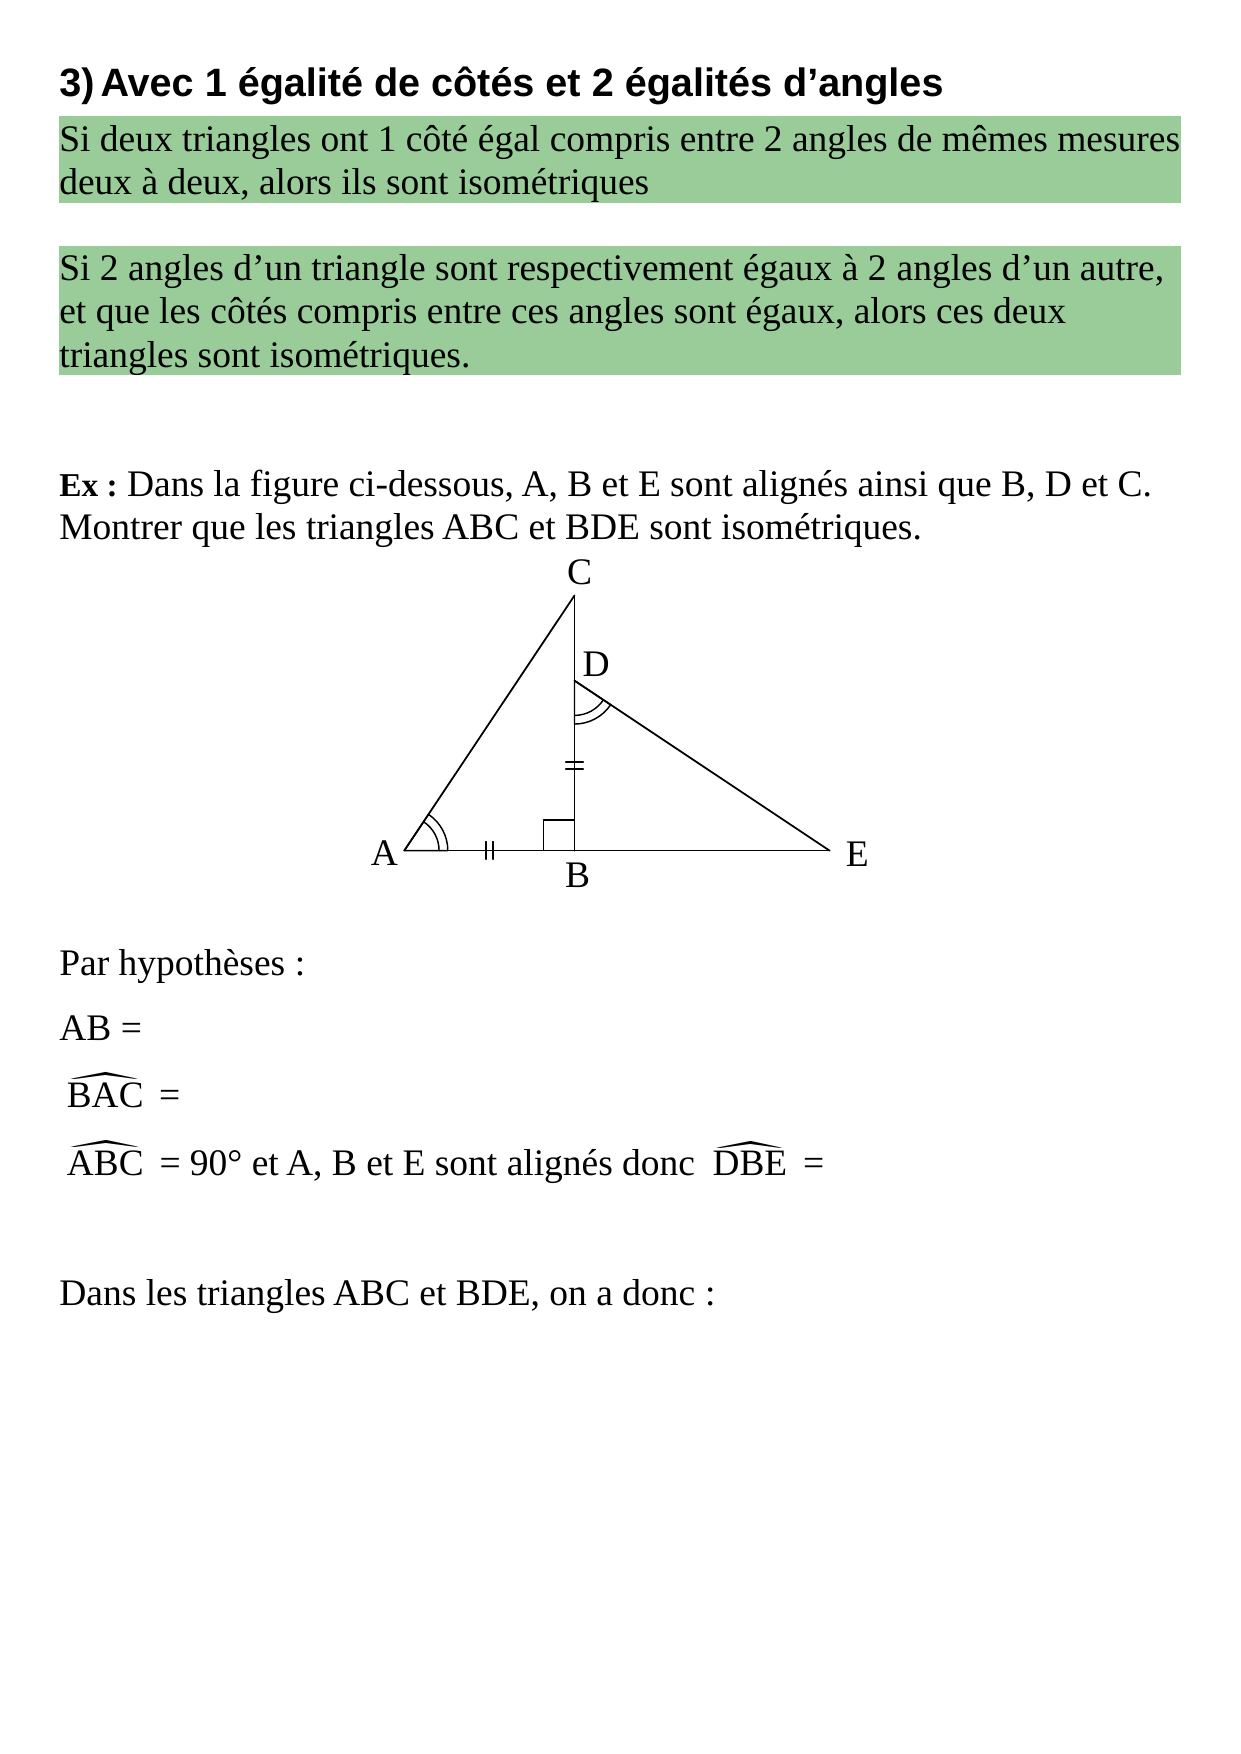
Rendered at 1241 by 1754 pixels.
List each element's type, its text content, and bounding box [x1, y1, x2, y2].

text Ex : Dans la figure ci-dessous, A, B et E sont alignés ainsi que B, D et C. Montrer que les triangles ABC et BDE sont isométriques. [59, 461, 1181, 548]
text Par hypothèses : [59, 940, 1181, 983]
text AB = [59, 1005, 1181, 1048]
text Dans les triangles ABC et BDE, on a donc : [59, 1270, 1181, 1313]
list Avec 1 égalité de côtés et 2 égalités d’angles [59, 59, 1181, 105]
text Si 2 angles d’un triangle sont respectivement égaux à 2 angles d’un autre, et que les côtés compris entre ces angles sont égaux, alors ces deux triangles sont isométriques. [59, 246, 1181, 375]
text = [59, 1070, 1181, 1116]
text Si deux triangles ont 1 côté égal compris entre 2 angles de mêmes mesures deux à deux, alors ils sont isométriques [59, 116, 1181, 203]
text = 90° et A, B et E sont alignés donc = [59, 1138, 1181, 1184]
